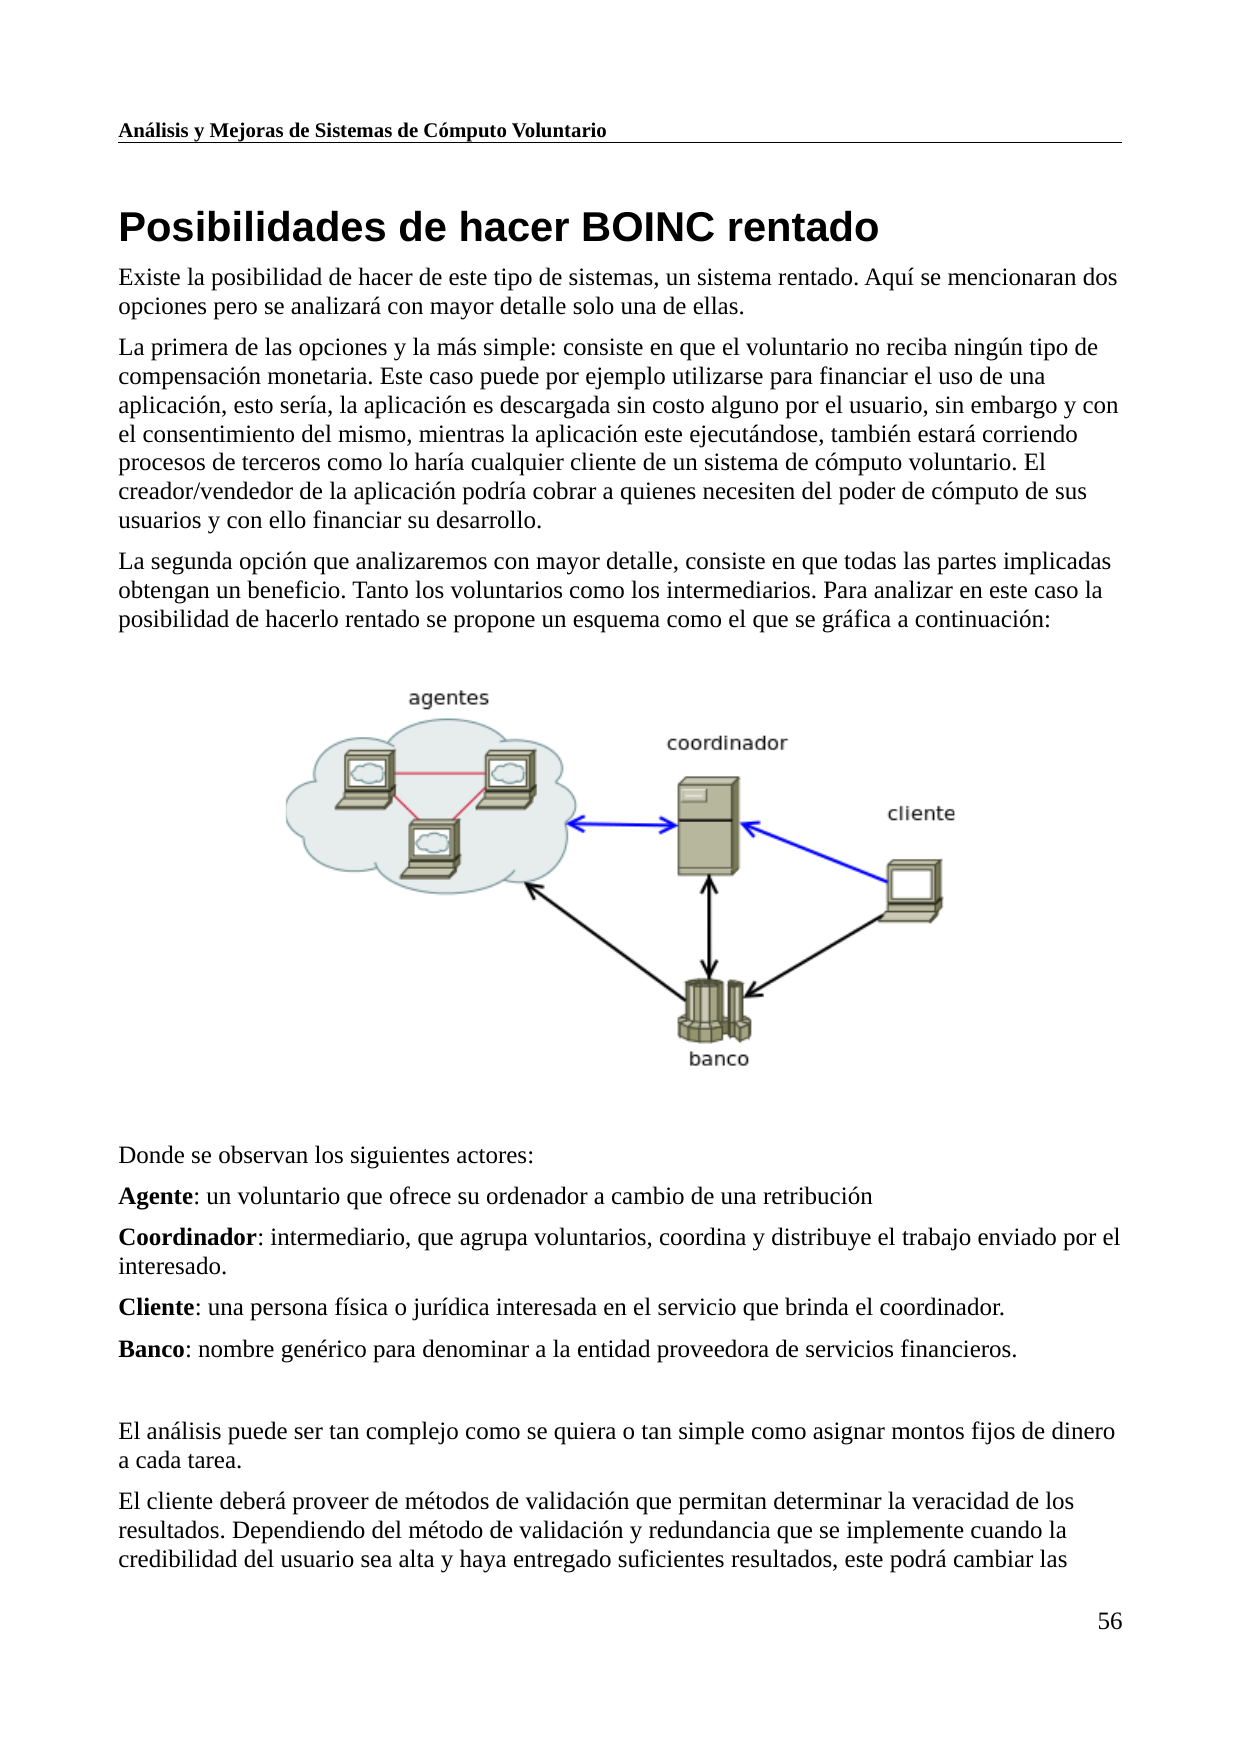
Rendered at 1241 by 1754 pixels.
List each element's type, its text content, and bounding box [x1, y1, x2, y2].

text El análisis puede ser tan complejo como se quiera o tan simple como asignar montos fijos de dinero a cada tarea. [118, 1416, 1122, 1474]
text Banco: nombre genérico para denominar a la entidad proveedora de servicios financieros. [118, 1334, 1122, 1362]
text Coordinador: intermediario, que agrupa voluntarios, coordina y distribuye el trabajo enviado por el interesado. [118, 1222, 1122, 1280]
picture [285, 686, 955, 1069]
text El cliente deberá proveer de métodos de validación que permitan determinar la veracidad de los resultados. Dependiendo del método de validación y redundancia que se implemente cuando la credibilidad del usuario sea alta y haya entregado suficientes resultados, este podrá cambiar las [118, 1486, 1122, 1572]
text La primera de las opciones y la más simple: consiste en que el voluntario no reciba ningún tipo de compensación monetaria. Este caso puede por ejemplo utilizarse para financiar el uso de una aplicación, esto sería, la aplicación es descargada sin costo alguno por el usuario, sin embargo y con el consentimiento del mismo, mientras la aplicación este ejecutándose, también estará corriendo procesos de terceros como lo haría cualquier cliente de un sistema de cómputo voluntario. El creador/vendedor de la aplicación podría cobrar a quienes necesiten del poder de cómputo de sus usuarios y con ello financiar su desarrollo. [118, 332, 1122, 534]
text Agente: un voluntario que ofrece su ordenador a cambio de una retribución [118, 1181, 1122, 1210]
text Donde se observan los siguientes actores: [118, 1140, 1122, 1169]
text La segunda opción que analizaremos con mayor detalle, consiste en que todas las partes implicadas obtengan un beneficio. Tanto los voluntarios como los intermediarios. Para analizar en este caso la posibilidad de hacerlo rentado se propone un esquema como el que se gráfica a continuación: [118, 546, 1122, 632]
text Existe la posibilidad de hacer de este tipo de sistemas, un sistema rentado. Aquí se mencionaran dos opciones pero se analizará con mayor detalle solo una de ellas. [118, 262, 1122, 320]
text Cliente: una persona física o jurídica interesada en el servicio que brinda el coordinador. [118, 1292, 1122, 1321]
subtitle Posibilidades de hacer BOINC rentado [118, 202, 1122, 250]
